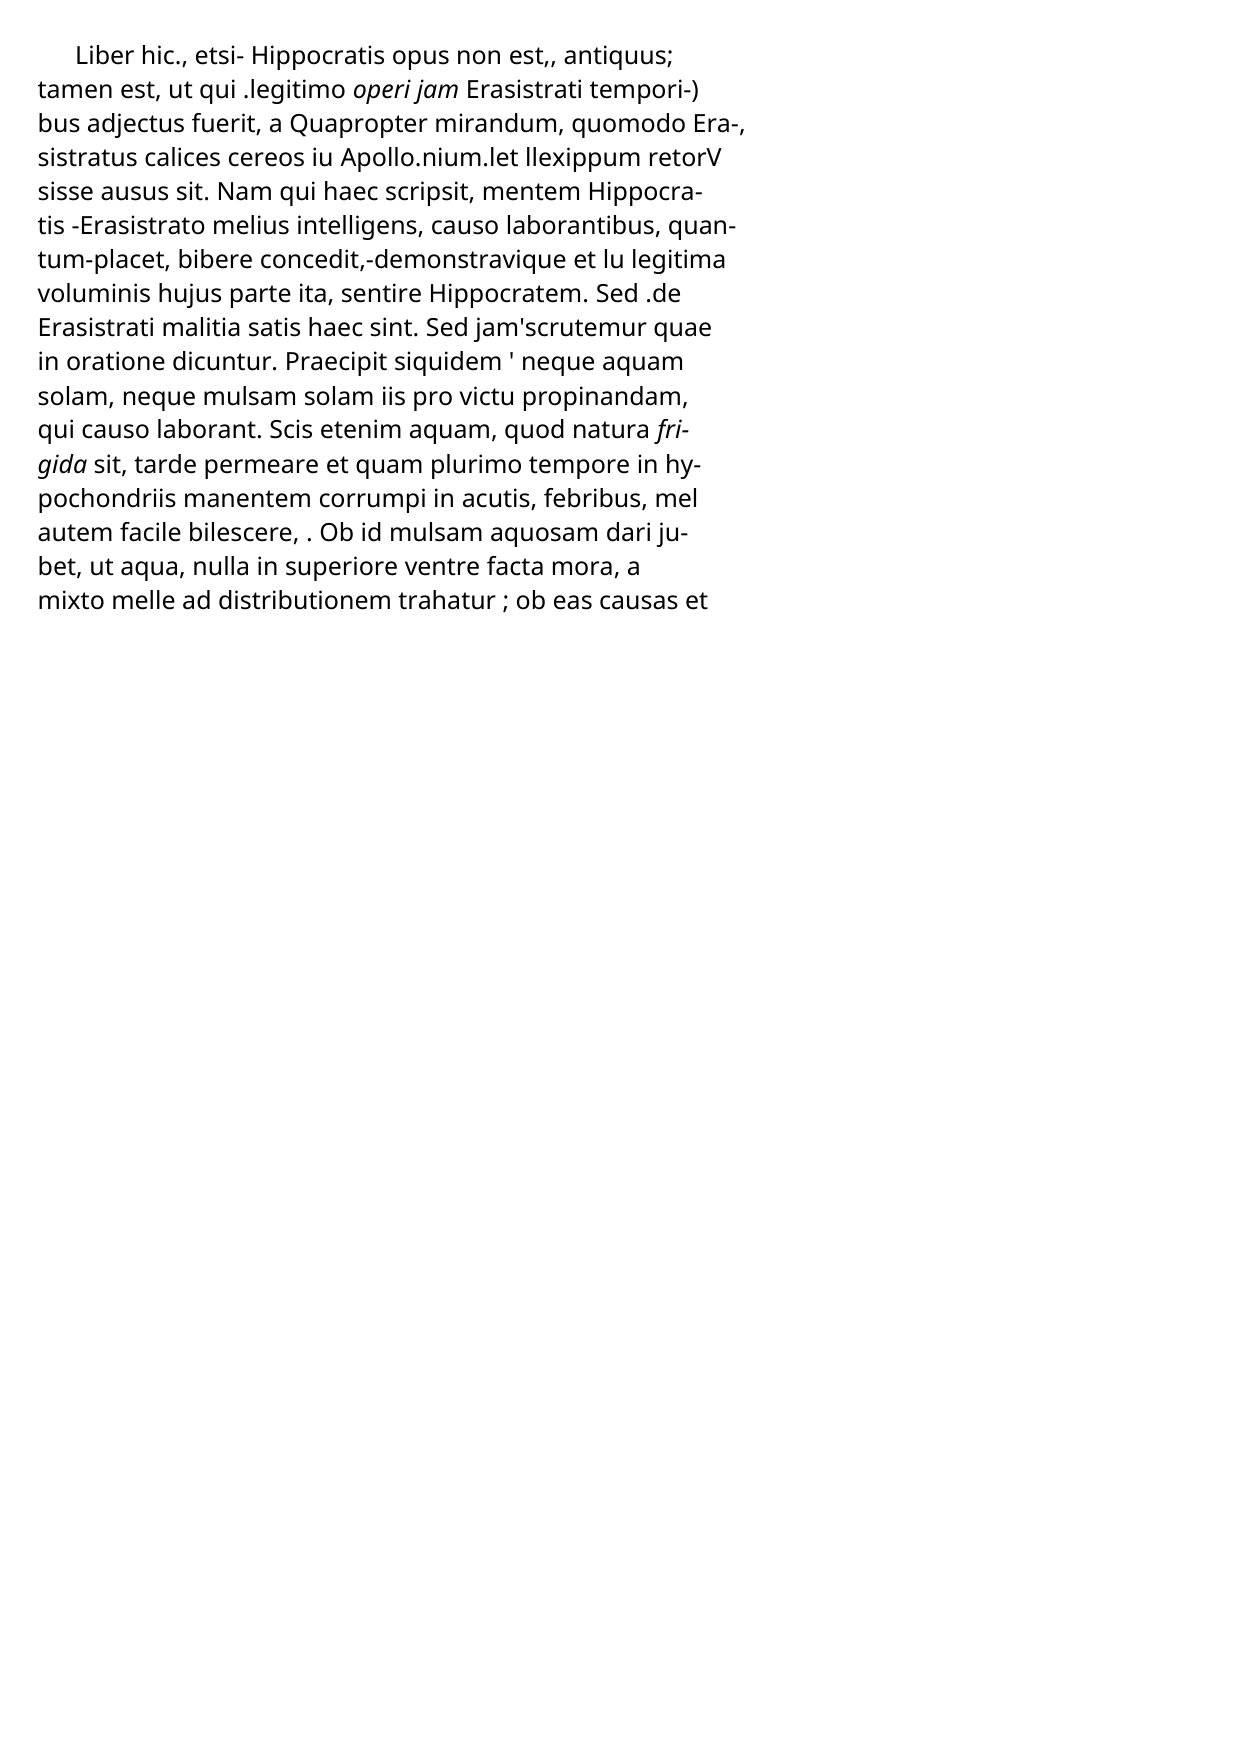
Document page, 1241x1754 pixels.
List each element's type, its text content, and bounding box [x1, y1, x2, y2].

text Liber hic., etsi- Hippocratis opus non est,, antiquus; tamen est, ut qui .legitimo operi jam Erasistrati tempori-) bus adjectus fuerit, a Quapropter mirandum, quomodo Era-, sistratus calices cereos iu Apollo.nium.let llexippum retorV sisse ausus sit. Nam qui haec scripsit, mentem Hippocra- tis -Erasistrato melius intelligens, causo laborantibus, quan- tum-placet, bibere concedit,-demonstravique et lu legitima voluminis hujus parte ita, sentire Hippocratem. Sed .de Erasistrati malitia satis haec sint. Sed jam'scrutemur quae in oratione dicuntur. Praecipit siquidem ' neque aquam solam, neque mulsam solam iis pro victu propinandam, qui causo laborant. Scis etenim aquam, quod natura fri- gida sit, tarde permeare et quam plurimo tempore in hy- pochondriis manentem corrumpi in acutis, febribus, mel autem facile bilescere, . Ob id mulsam aquosam dari ju- bet, ut aqua, nulla in superiore ventre facta mora, a mixto melle ad distributionem trahatur ; ob eas causas et [37, 37, 1203, 617]
